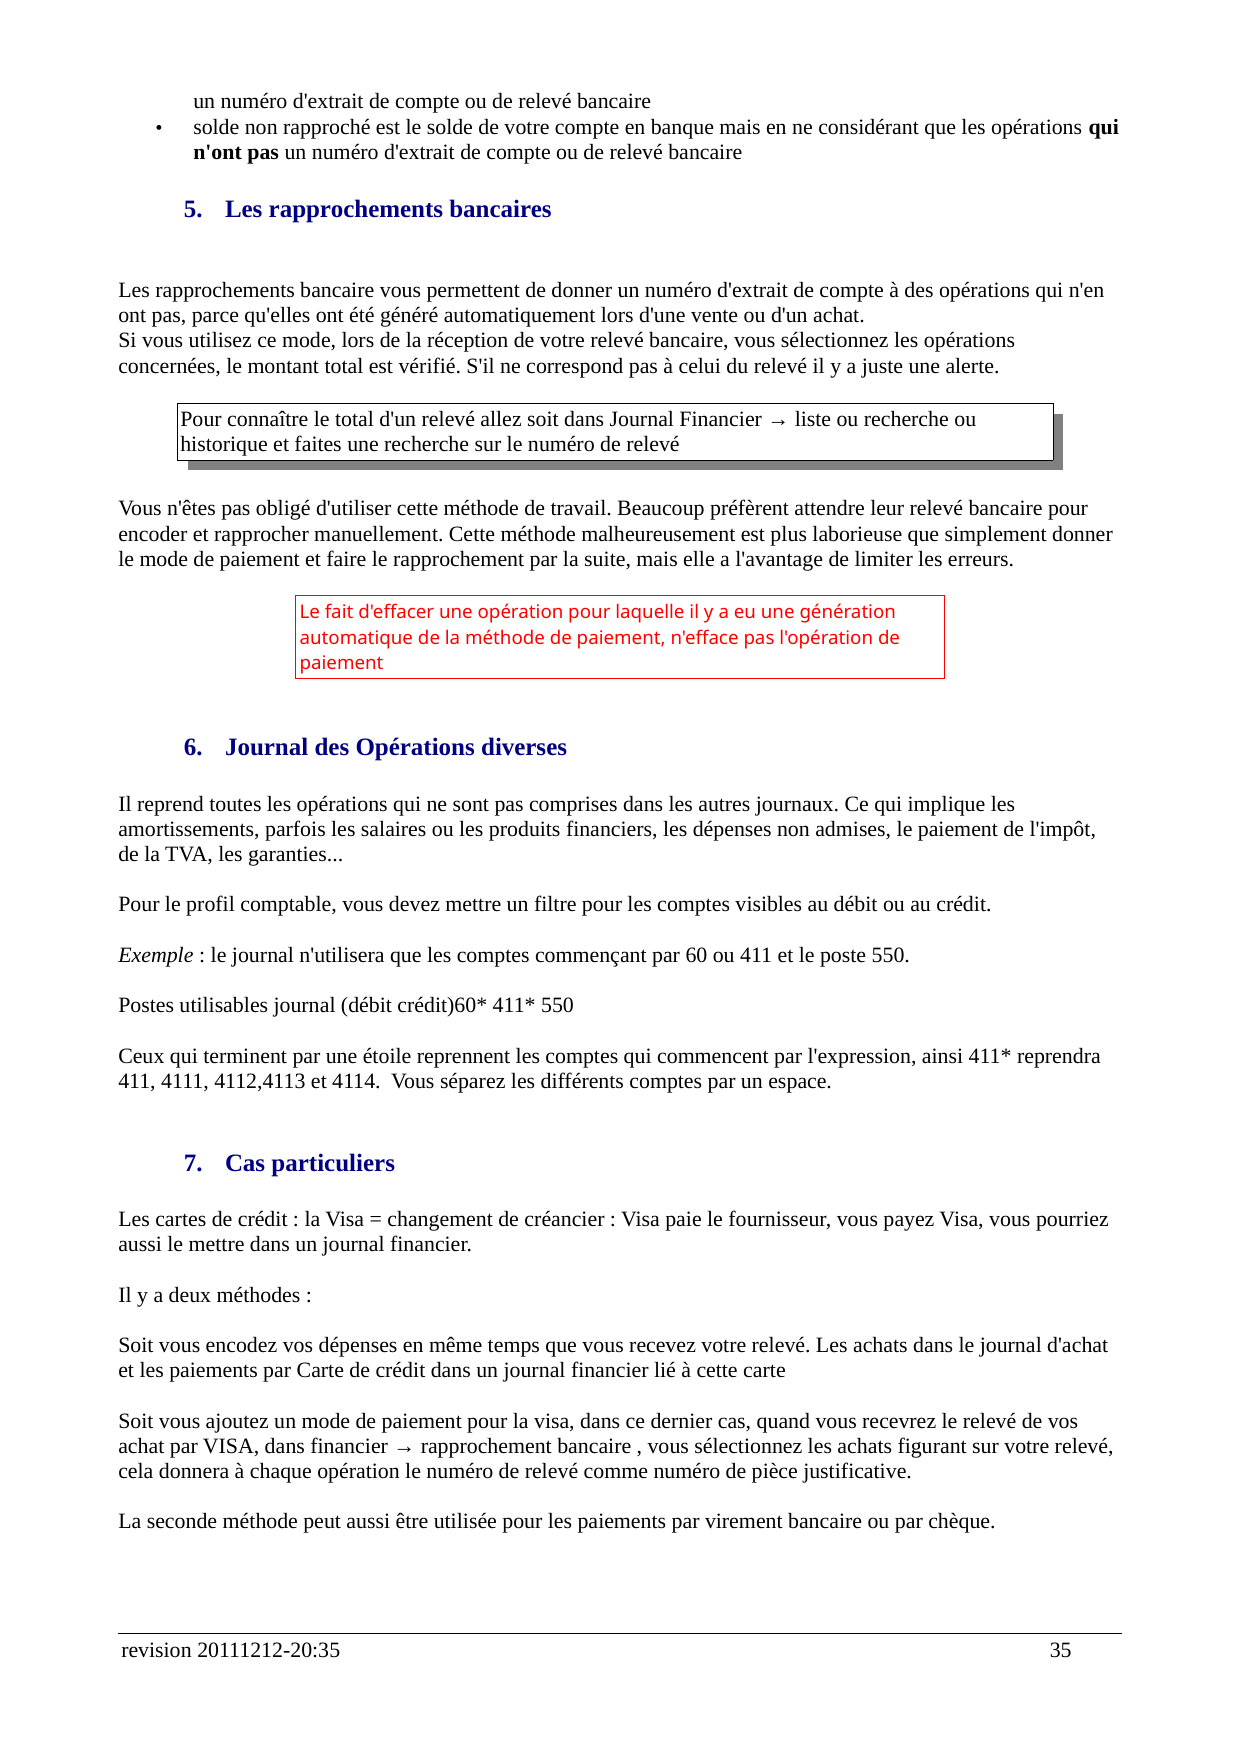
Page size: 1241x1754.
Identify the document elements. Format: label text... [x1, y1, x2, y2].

text Ceux qui terminent par une étoile reprennent les comptes qui commencent par l'expression, ainsi 411* reprendra 411, 4111, 4112,4113 et 4114. Vous séparez les différents comptes par un espace. [118, 1043, 1122, 1093]
subtitle Les rapprochements bancaires [177, 194, 1122, 222]
text Il y a deux méthodes : [118, 1282, 1122, 1307]
text La seconde méthode peut aussi être utilisée pour les paiements par virement bancaire ou par chèque. [118, 1508, 1122, 1534]
text Vous n'êtes pas obligé d'utiliser cette méthode de travail. Beaucoup préfèrent attendre leur relevé bancaire pour encoder et rapprocher manuellement. Cette méthode malheureusement est plus laborieuse que simplement donner le mode de paiement et faire le rapprochement par la suite, mais elle a l'avantage de limiter les erreurs. [118, 495, 1122, 571]
text Soit vous ajoutez un mode de paiement pour la visa, dans ce dernier cas, quand vous recevrez le relevé de vos achat par VISA, dans financier → rapprochement bancaire , vous sélectionnez les achats figurant sur votre relevé, cela donnera à chaque opération le numéro de relevé comme numéro de pièce justificative. [118, 1408, 1122, 1483]
text Le fait d'effacer une opération pour laquelle il y a eu une génération automatique de la méthode de paiement, n'efface pas l'opération de paiement [296, 596, 944, 678]
text Si vous utilisez ce mode, lors de la réception de votre relevé bancaire, vous sélectionnez les opérations concernées, le montant total est vérifié. S'il ne correspond pas à celui du relevé il y a juste une alerte. [118, 327, 1122, 378]
text Les rapprochements bancaire vous permettent de donner un numéro d'extrait de compte à des opérations qui n'en ont pas, parce qu'elles ont été généré automatiquement lors d'une vente ou d'un achat. [118, 277, 1122, 327]
text Pour le profil comptable, vous devez mettre un filtre pour les comptes visibles au débit ou au crédit. [118, 891, 1122, 917]
subtitle Journal des Opérations diverses [177, 732, 1122, 761]
text Il reprend toutes les opérations qui ne sont pas comprises dans les autres journaux. Ce qui implique les amortissements, parfois les salaires ou les produits financiers, les dépenses non admises, le paiement de l'impôt, de la TVA, les garanties... [118, 791, 1122, 866]
text Les cartes de crédit : la Visa = changement de créancier : Visa paie le fournisseur, vous payez Visa, vous pourriez aussi le mettre dans un journal financier. [118, 1206, 1122, 1256]
list un numéro d'extrait de compte ou de relevé bancaire [156, 88, 1122, 114]
list solde non rapproché est le solde de votre compte en banque mais en ne considérant que les opérations qui n'ont pas un numéro d'extrait de compte ou de relevé bancaire [156, 114, 1122, 164]
text Exemple : le journal n'utilisera que les comptes commençant par 60 ou 411 et le poste 550. [118, 942, 1122, 967]
text Postes utilisables journal (débit crédit)60* 411* 550 [118, 992, 1122, 1017]
text Soit vous encodez vos dépenses en même temps que vous recevez votre relevé. Les achats dans le journal d'achat et les paiements par Carte de crédit dans un journal financier lié à cette carte [118, 1332, 1122, 1382]
text Pour connaître le total d'un relevé allez soit dans Journal Financier → liste ou recherche ou historique et faites une recherche sur le numéro de relevé [178, 404, 1052, 459]
subtitle Cas particuliers [177, 1148, 1122, 1176]
